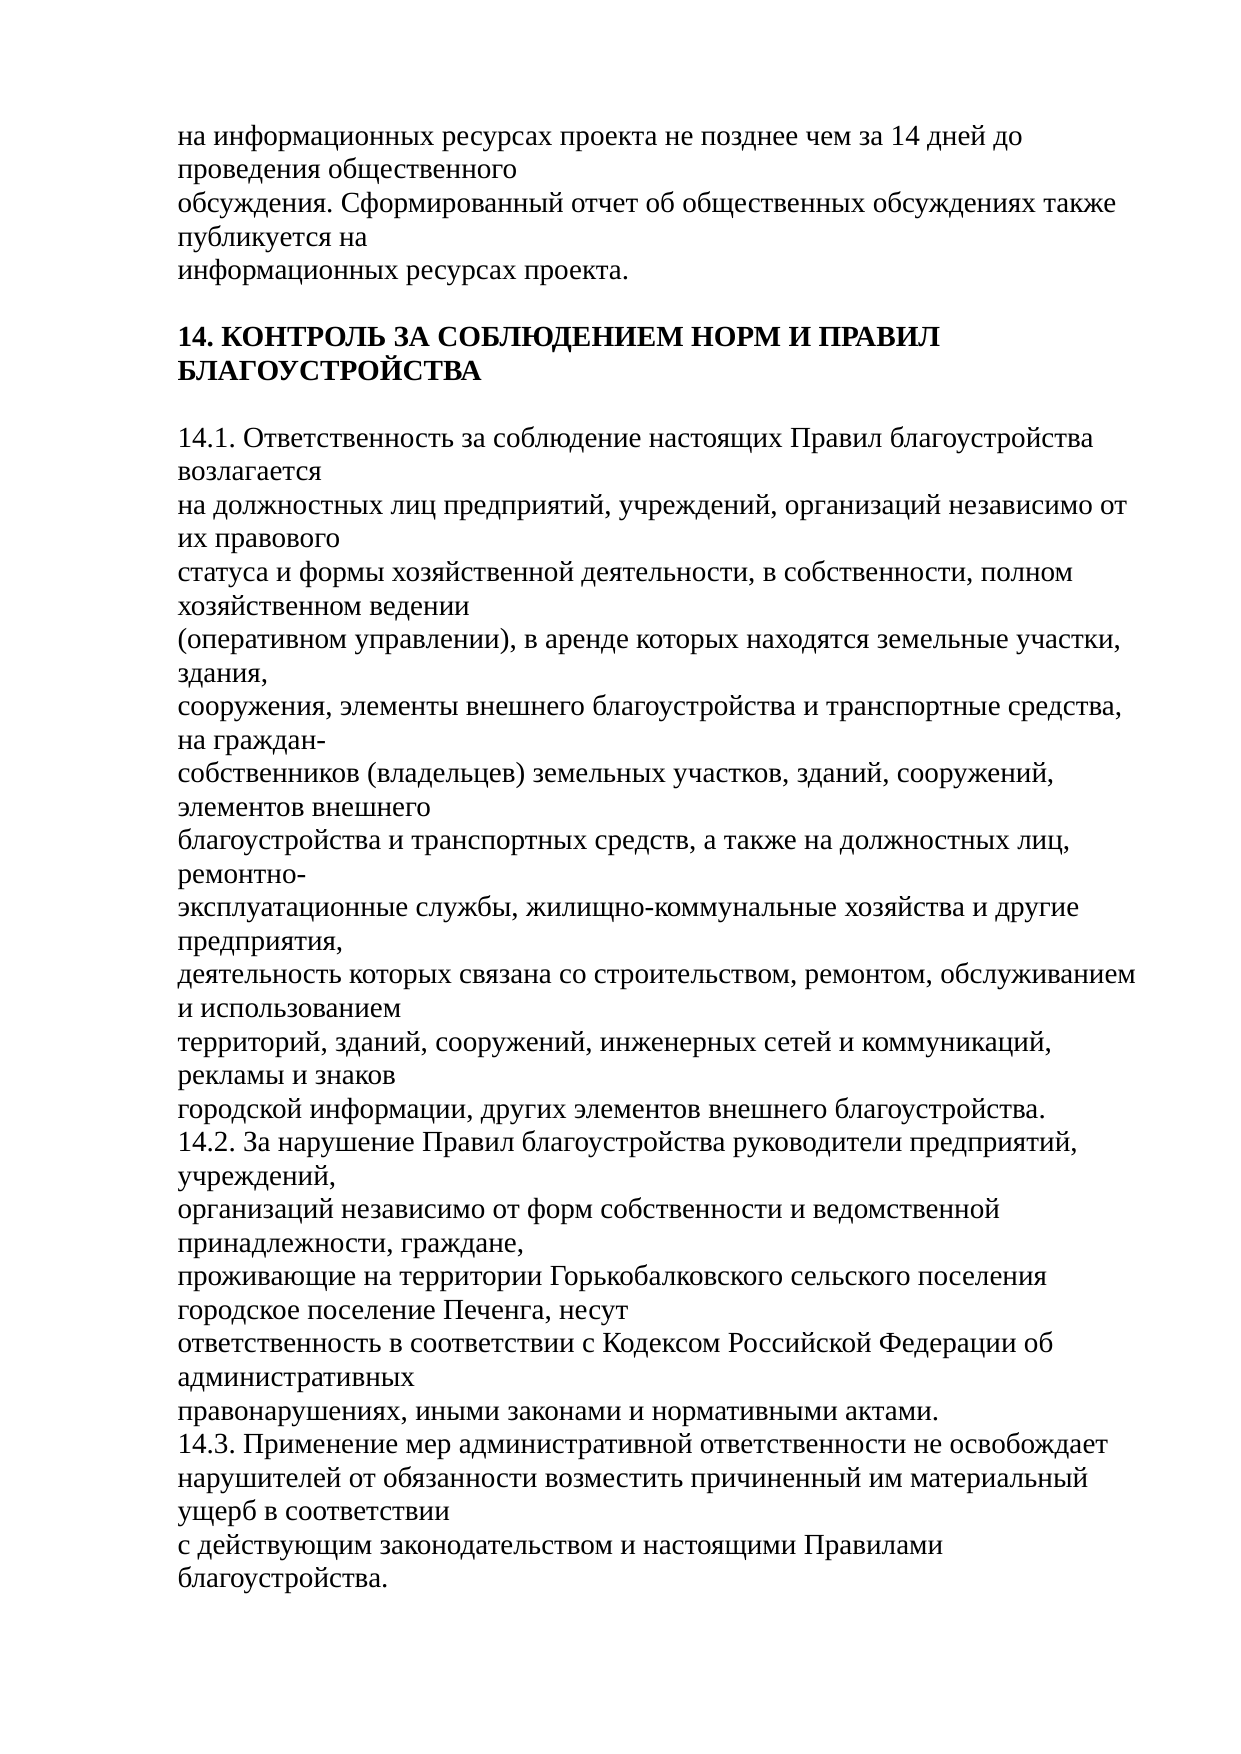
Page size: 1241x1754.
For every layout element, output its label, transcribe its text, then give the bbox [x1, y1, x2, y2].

text собственников (владельцев) земельных участков, зданий, сооружений, элементов внешнего [177, 755, 1152, 822]
text территорий, зданий, сооружений, инженерных сетей и коммуникаций, рекламы и знаков [177, 1024, 1152, 1091]
text нарушителей от обязанности возместить причиненный им материальный ущерб в соответствии [177, 1460, 1152, 1527]
text статуса и формы хозяйственной деятельности, в собственности, полном хозяйственном ведении [177, 554, 1152, 621]
text правонарушениях, иными законами и нормативными актами. [177, 1393, 1152, 1426]
text деятельность которых связана со строительством, ремонтом, обслуживанием и использованием [177, 957, 1152, 1024]
text обсуждения. Сформированный отчет об общественных обсуждениях также публикуется на [177, 185, 1152, 252]
text организаций независимо от форм собственности и ведомственной принадлежности, граждане, [177, 1191, 1152, 1258]
text ответственность в соответствии с Кодексом Российской Федерации об административных [177, 1326, 1152, 1393]
text информационных ресурсах проекта. [177, 252, 1152, 286]
text благоустройства и транспортных средств, а также на должностных лиц, ремонтно- [177, 822, 1152, 889]
text на информационных ресурсах проекта не позднее чем за 14 дней до проведения общественного [177, 118, 1152, 185]
text 14.2. За нарушение Правил благоустройства руководители предприятий, учреждений, [177, 1124, 1152, 1191]
text (оперативном управлении), в аренде которых находятся земельные участки, здания, [177, 621, 1152, 688]
text сооружения, элементы внешнего благоустройства и транспортные средства, на граждан- [177, 688, 1152, 755]
text 14. КОНТРОЛЬ ЗА СОБЛЮДЕНИЕМ НОРМ И ПРАВИЛ БЛАГОУСТРОЙСТВА [177, 319, 1152, 386]
text эксплуатационные службы, жилищно-коммунальные хозяйства и другие предприятия, [177, 889, 1152, 957]
text 14.3. Применение мер административной ответственности не освобождает [177, 1426, 1152, 1460]
text с действующим законодательством и настоящими Правилами благоустройства. [177, 1527, 1152, 1594]
text на должностных лиц предприятий, учреждений, организаций независимо от их правового [177, 487, 1152, 554]
text 14.1. Ответственность за соблюдение настоящих Правил благоустройства возлагается [177, 420, 1152, 487]
text проживающие на территории Горькобалковского сельского поселения городское поселение Печенга, несут [177, 1258, 1152, 1326]
text городской информации, других элементов внешнего благоустройства. [177, 1091, 1152, 1124]
